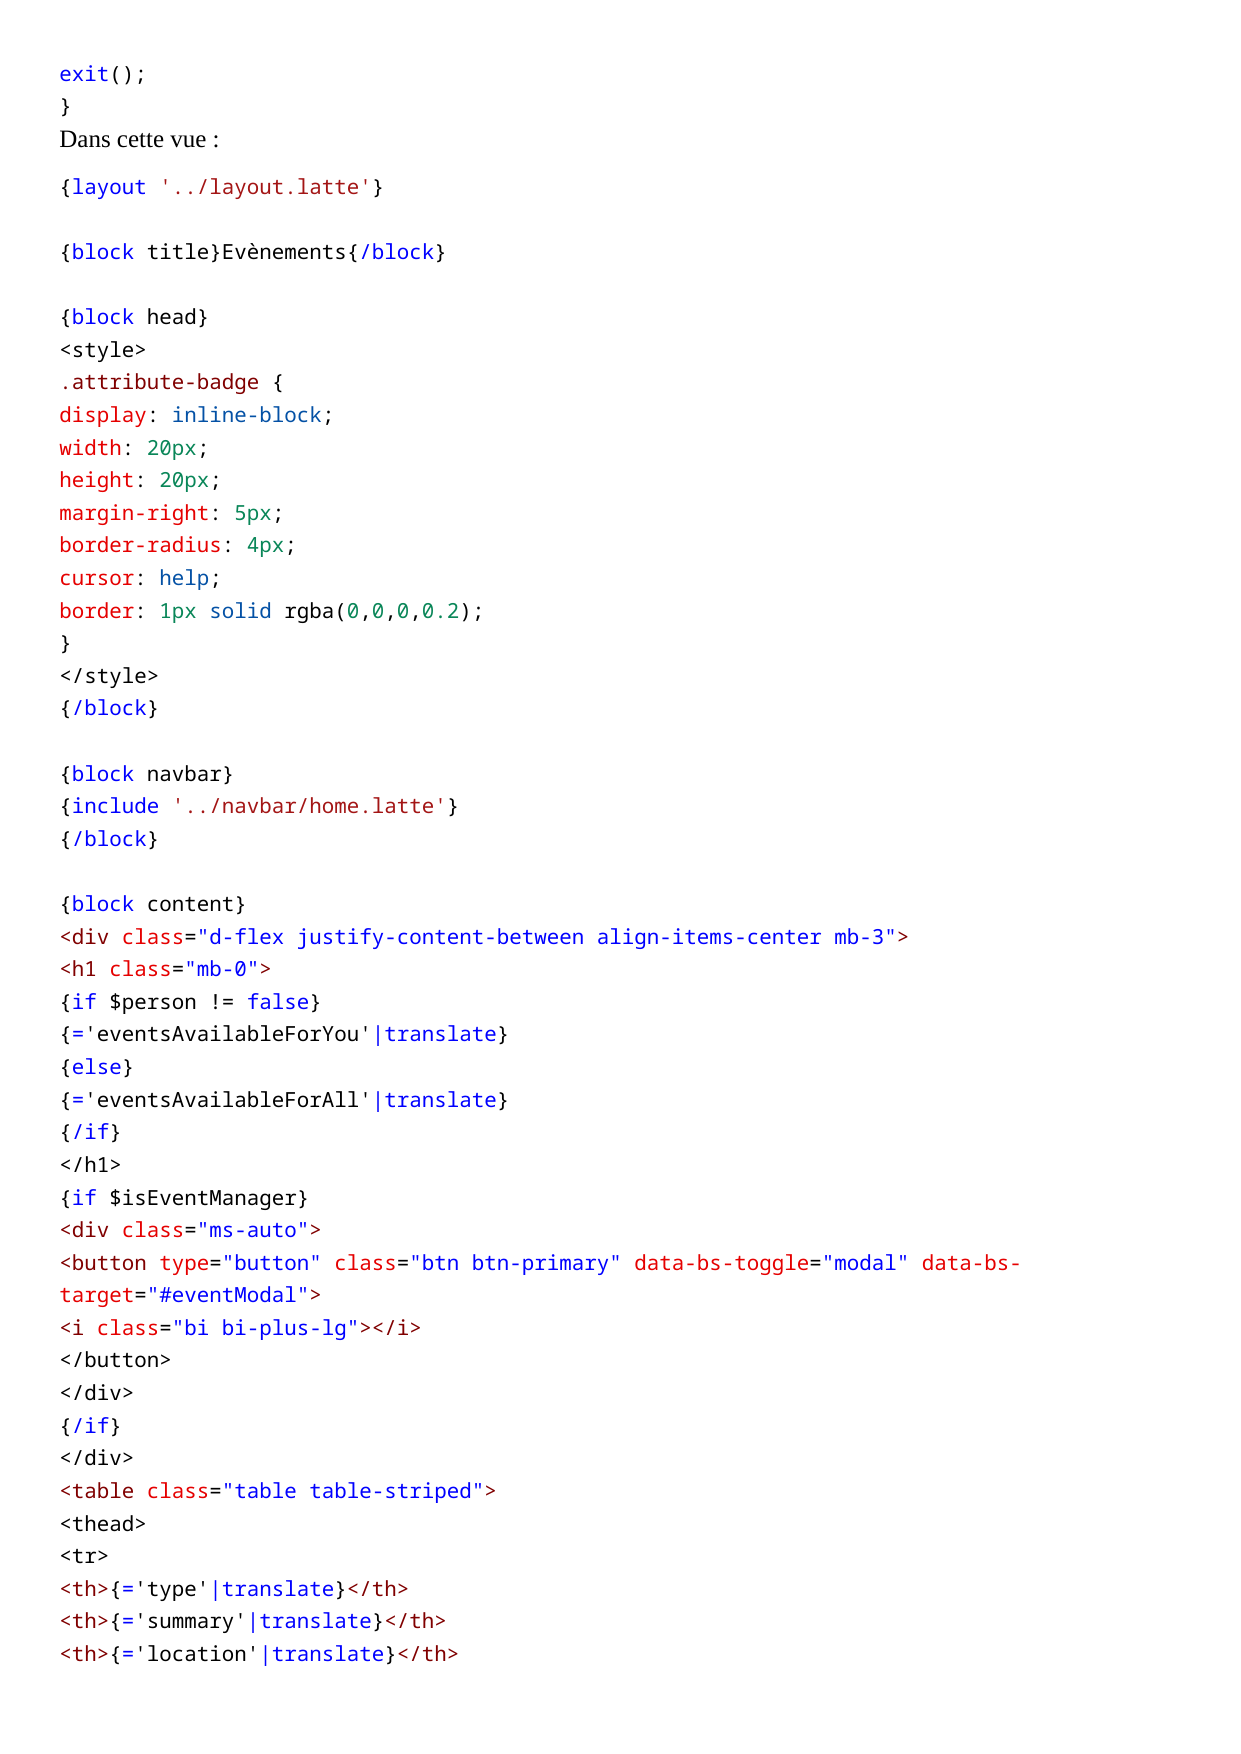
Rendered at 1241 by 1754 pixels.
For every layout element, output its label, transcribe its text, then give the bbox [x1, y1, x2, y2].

text {if $isEventManager} [59, 1183, 1181, 1211]
text height: 20px; [59, 465, 1181, 494]
text {='eventsAvailableForAll'|translate} [59, 1085, 1181, 1113]
text display: inline-block; [59, 400, 1181, 428]
text <th>{='type'|translate}</th> [59, 1574, 1181, 1602]
text {include '../navbar/home.latte'} [59, 791, 1181, 820]
text {/if} [59, 1117, 1181, 1146]
text {if $person != false} [59, 987, 1181, 1015]
text </style> [59, 661, 1181, 689]
text margin-right: 5px; [59, 498, 1181, 526]
text <style> [59, 335, 1181, 363]
text <table class="table table-striped"> [59, 1476, 1181, 1504]
text </h1> [59, 1150, 1181, 1178]
text {block head} [59, 302, 1181, 331]
text {else} [59, 1052, 1181, 1081]
text <div class="d-flex justify-content-between align-items-center mb-3"> [59, 922, 1181, 950]
text } [59, 628, 1181, 657]
text <th>{='summary'|translate}</th> [59, 1606, 1181, 1635]
text </div> [59, 1443, 1181, 1472]
text <th>{='location'|translate}</th> [59, 1639, 1181, 1667]
text exit(); [59, 59, 1181, 87]
text <button type="button" class="btn btn-primary" data-bs-toggle="modal" data-bs-target="#eventModal"> [59, 1248, 1181, 1309]
text {block content} [59, 889, 1181, 918]
text <h1 class="mb-0"> [59, 954, 1181, 983]
text <div class="ms-auto"> [59, 1215, 1181, 1244]
text Dans cette vue : [59, 124, 1181, 153]
text <i class="bi bi-plus-lg"></i> [59, 1313, 1181, 1341]
text width: 20px; [59, 433, 1181, 461]
text {block navbar} [59, 759, 1181, 787]
text <thead> [59, 1509, 1181, 1537]
text } [59, 92, 1181, 120]
text .attribute-badge { [59, 367, 1181, 396]
text border: 1px solid rgba(0,0,0,0.2); [59, 596, 1181, 624]
text {block title}Evènements{/block} [59, 237, 1181, 266]
text {/block} [59, 824, 1181, 852]
text {layout '../layout.latte'} [59, 172, 1181, 200]
text {='eventsAvailableForYou'|translate} [59, 1019, 1181, 1048]
text border-radius: 4px; [59, 531, 1181, 559]
text {/block} [59, 693, 1181, 722]
text <tr> [59, 1541, 1181, 1570]
text </div> [59, 1378, 1181, 1407]
text cursor: help; [59, 563, 1181, 592]
text {/if} [59, 1411, 1181, 1439]
text </button> [59, 1346, 1181, 1374]
